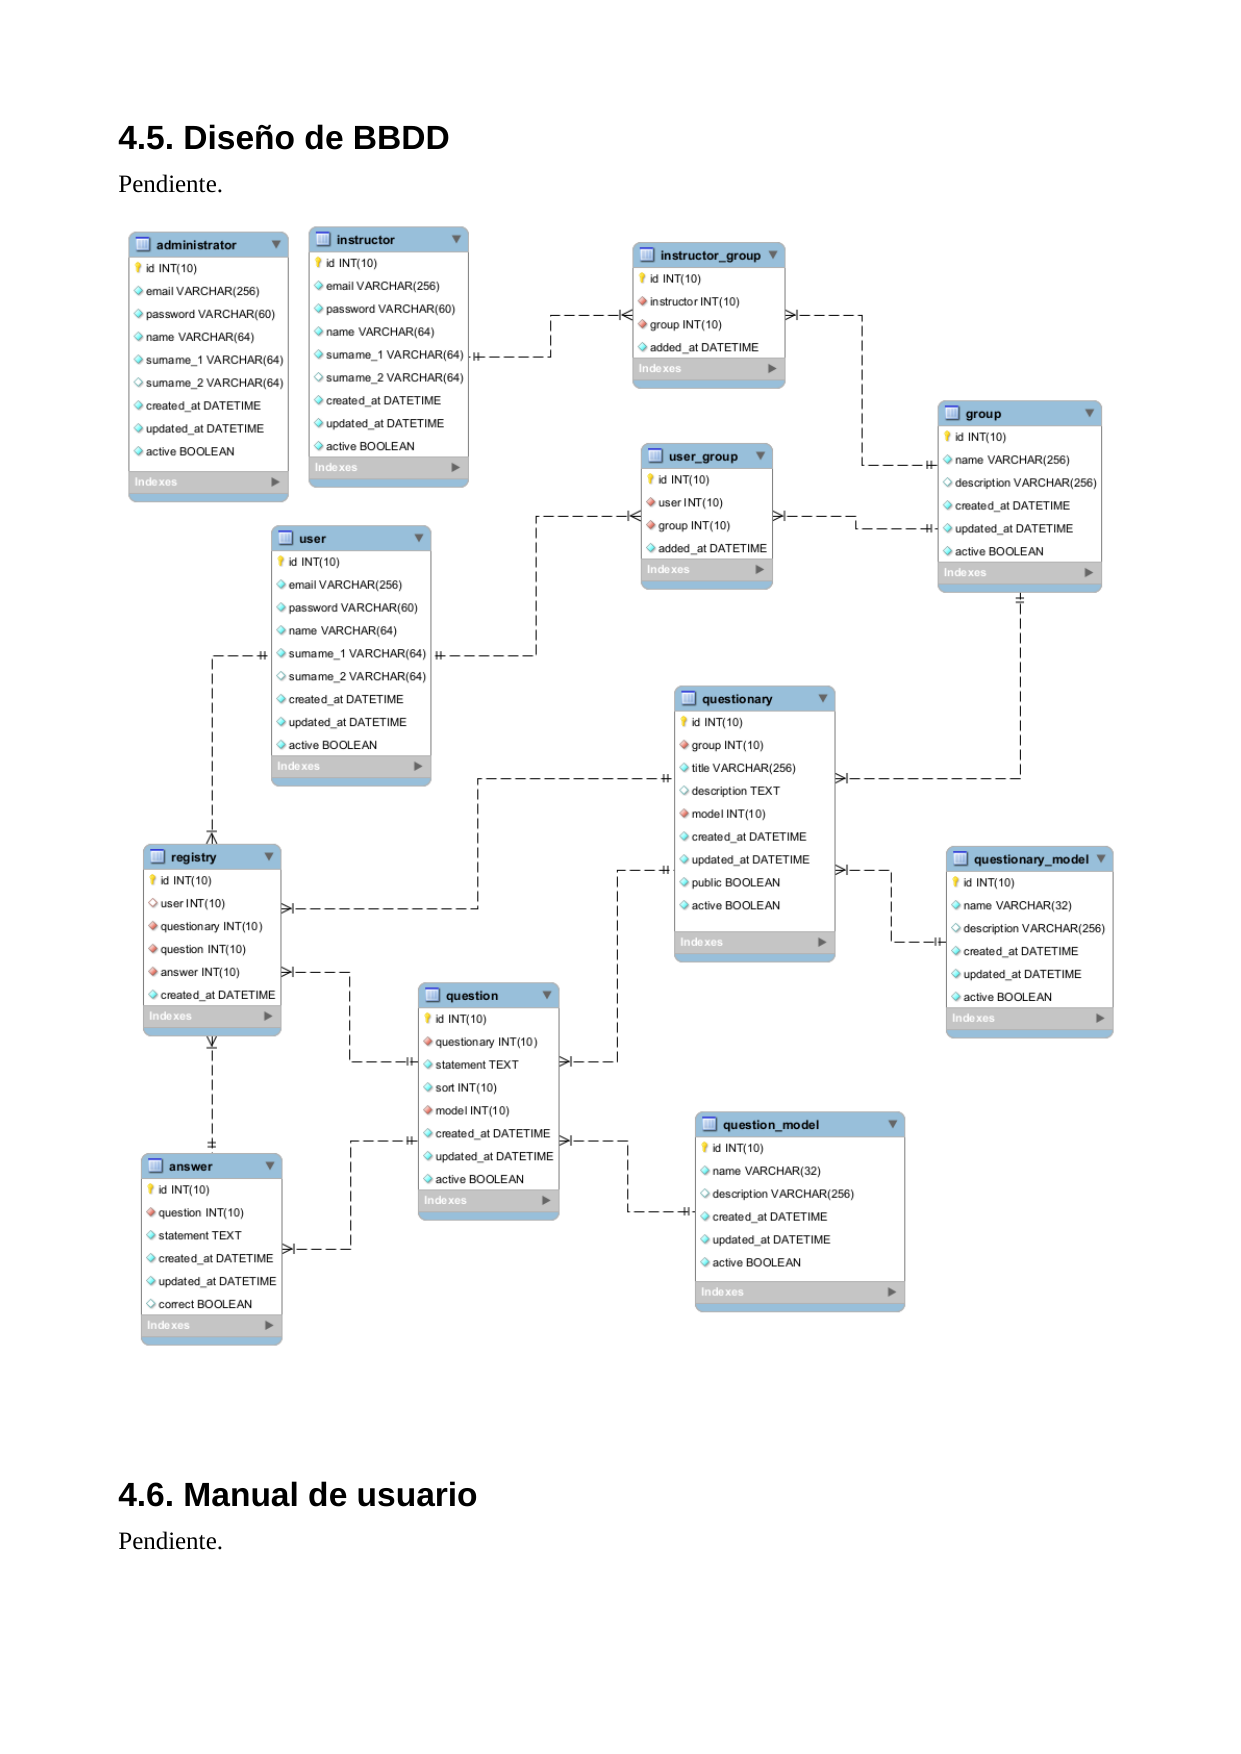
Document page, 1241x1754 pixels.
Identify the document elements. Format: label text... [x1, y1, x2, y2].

text Pendiente. [118, 1526, 1122, 1555]
subtitle 4.6. Manual de usuario [118, 1475, 1122, 1514]
text Pendiente. [118, 169, 1122, 198]
picture [118, 216, 1123, 1355]
subtitle 4.5. Diseño de BBDD [118, 118, 1122, 157]
